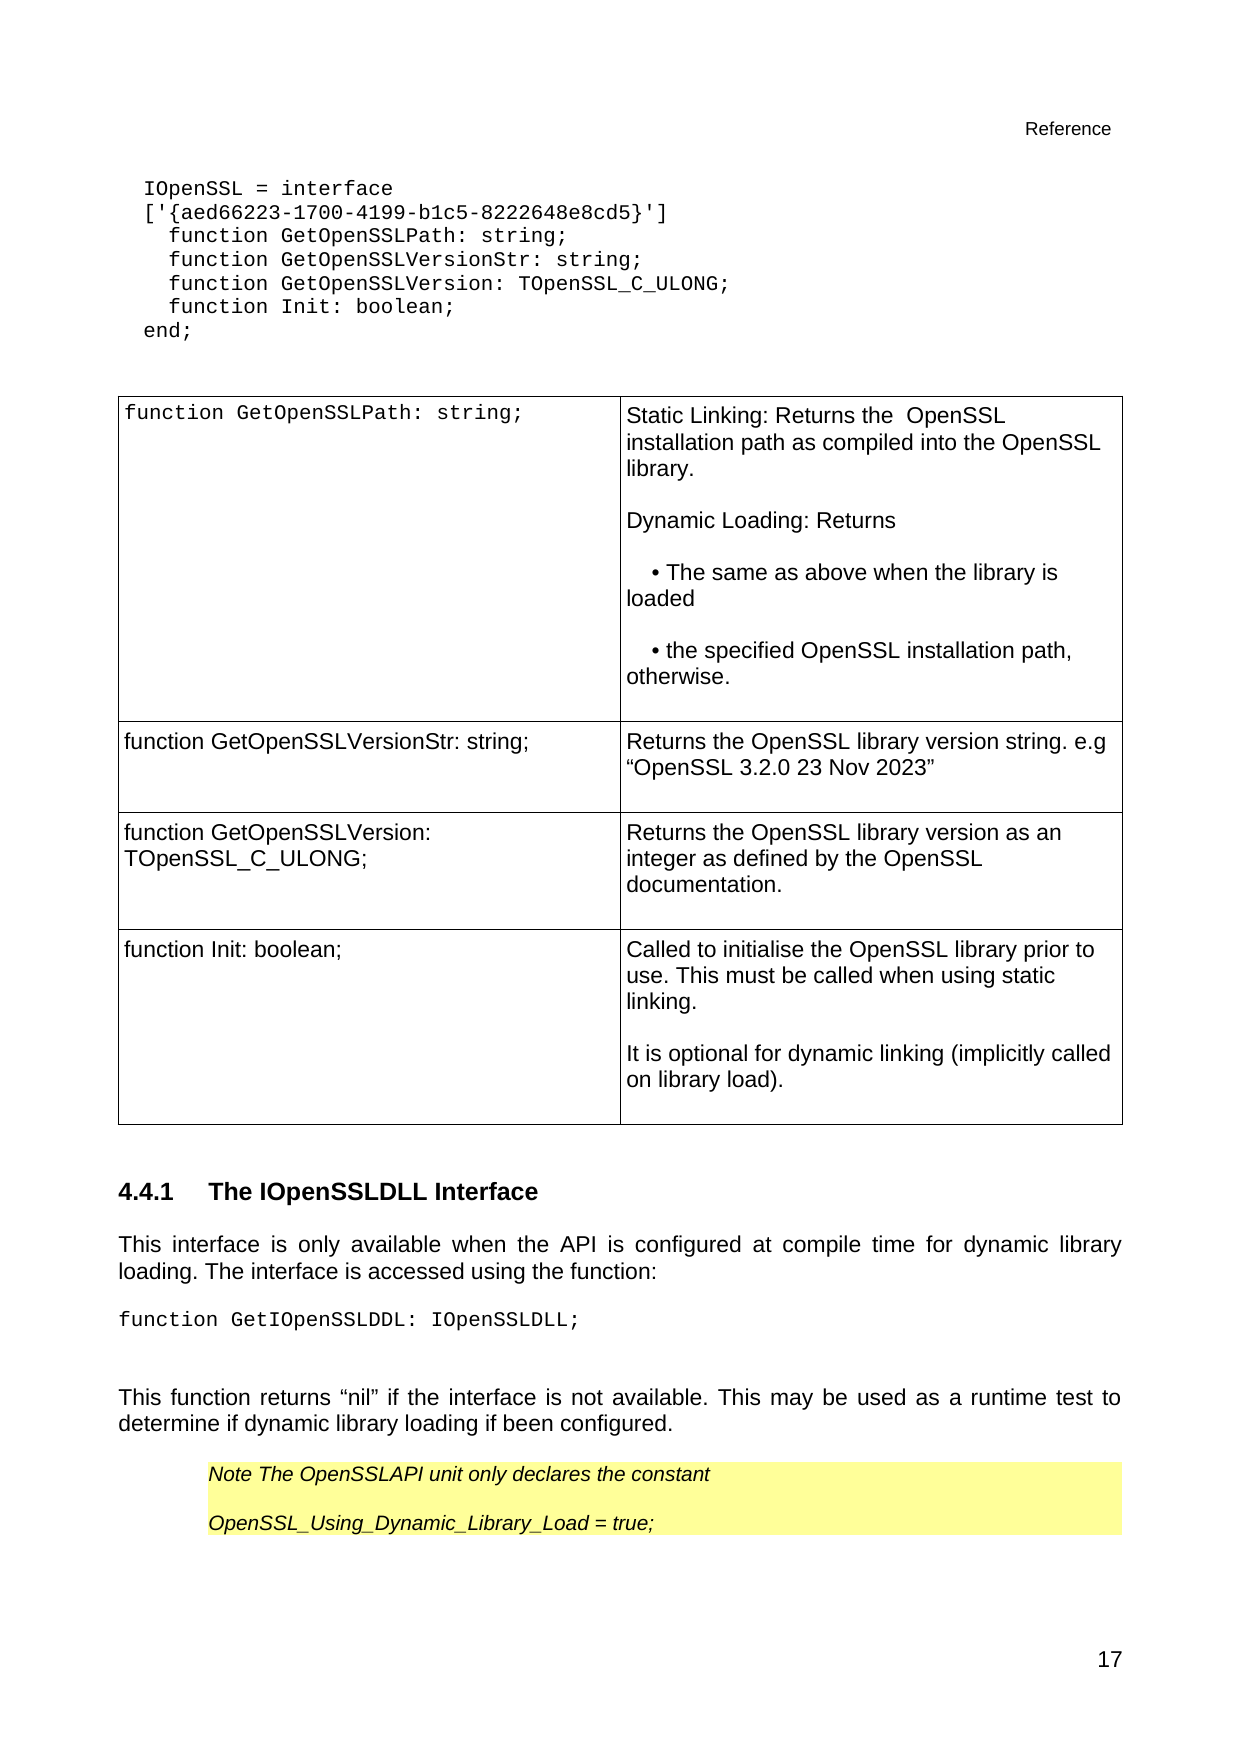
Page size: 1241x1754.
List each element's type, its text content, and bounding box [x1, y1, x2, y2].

table_header Static Linking: Returns the OpenSSL installation path as compiled into the OpenSSL library. Dynamic Loading: Returns • The same as above when the library is loaded • the specified OpenSSL installation path, otherwise. [621, 397, 1122, 721]
text function GetOpenSSLVersionStr: string; [118, 249, 1122, 273]
table_cell function GetOpenSSLVersion: TOpenSSL_C_ULONG; [119, 813, 620, 929]
table_cell function Init: boolean; [119, 930, 620, 1124]
text This interface is only available when the API is configured at compile time for dynamic library loading. The interface is accessed using the function: [118, 1231, 1122, 1284]
text function Init: boolean; [118, 296, 1122, 320]
text This function returns “nil” if the interface is not available. This may be used as a runtime test to determine if dynamic library loading if been configured. [118, 1384, 1122, 1437]
text IOpenSSL = interface [118, 178, 1122, 202]
text end; [118, 320, 1122, 344]
text function GetIOpenSSLDDL: IOpenSSLDLL; [118, 1309, 1122, 1333]
table_cell Returns the OpenSSL library version string. e.g “OpenSSL 3.2.0 23 Nov 2023” [621, 722, 1122, 812]
table_cell function GetOpenSSLVersionStr: string; [119, 722, 620, 812]
subtitle The IOpenSSLDLL Interface [118, 1177, 1122, 1206]
text function GetOpenSSLPath: string; [118, 225, 1122, 249]
table_cell Returns the OpenSSL library version as an integer as defined by the OpenSSL documentation. [621, 813, 1122, 929]
text function GetOpenSSLVersion: TOpenSSL_C_ULONG; [118, 273, 1122, 296]
table_cell Called to initialise the OpenSSL library prior to use. This must be called when using static linking. It is optional for dynamic linking (implicitly called on library load). [621, 930, 1122, 1124]
text ['{aed66223-1700-4199-b1c5-8222648e8cd5}'] [118, 202, 1122, 225]
text OpenSSL_Using_Dynamic_Library_Load = true; [208, 1511, 1122, 1535]
table_header function GetOpenSSLPath: string; [119, 397, 620, 721]
text Note The OpenSSLAPI unit only declares the constant [208, 1462, 1122, 1486]
